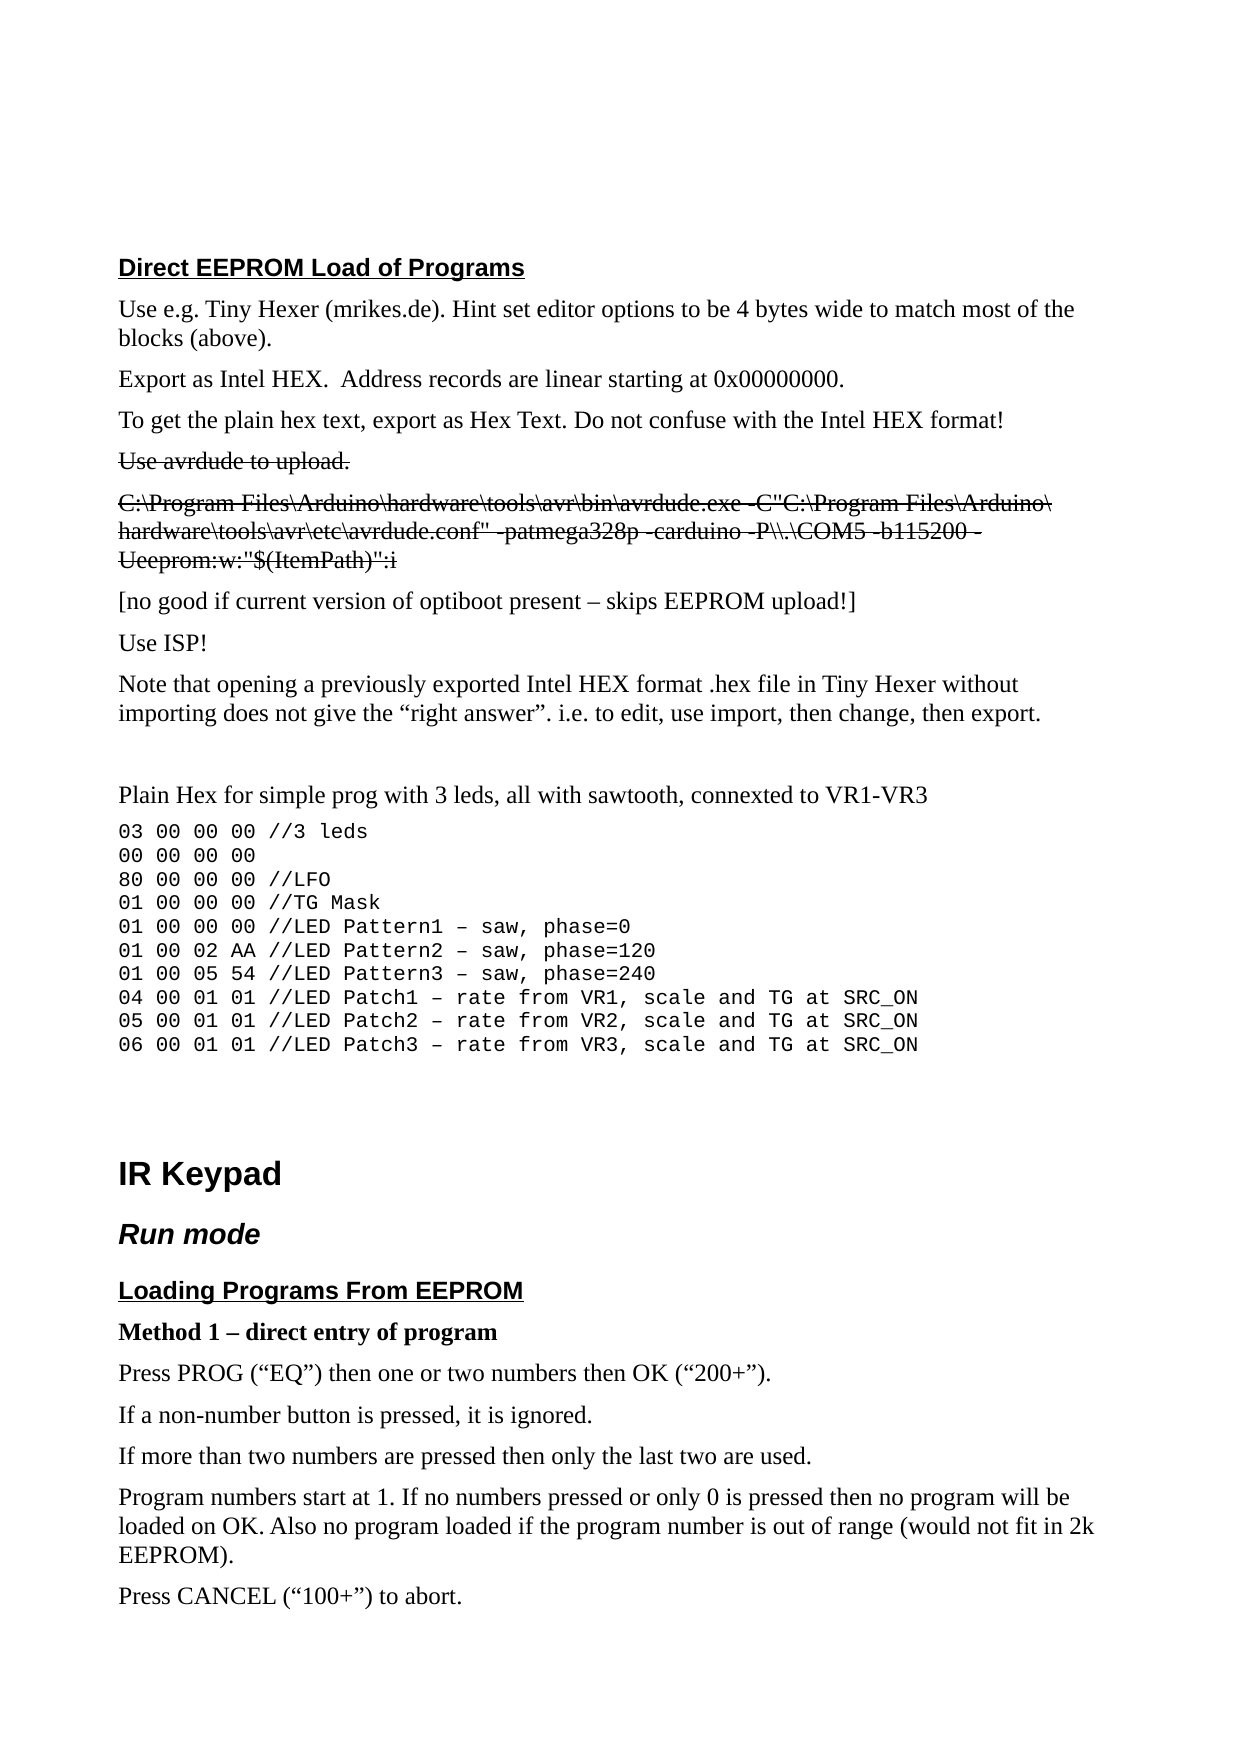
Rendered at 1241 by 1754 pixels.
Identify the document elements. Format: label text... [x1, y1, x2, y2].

subtitle Loading Programs From EEPROM [118, 1276, 1122, 1305]
text 01 00 02 AA //LED Pattern2 – saw, phase=120 [118, 939, 1122, 963]
text If more than two numbers are pressed then only the last two are used. [118, 1441, 1122, 1470]
text To get the plain hex text, export as Hex Text. Do not confuse with the Intel HEX format! [118, 405, 1122, 434]
text C:\Program Files\Arduino\hardware\tools\avr\bin\avrdude.exe -C"C:\Program Files\Arduino\hardware\tools\avr\etc\avrdude.conf" -patmega328p -carduino -P\\.\COM5 -b115200 -Ueeprom:w:"$(ItemPath)":i [118, 488, 1122, 574]
text Note that opening a previously exported Intel HEX format .hex file in Tiny Hexer without importing does not give the “right answer”. i.e. to edit, use import, then change, then export. [118, 669, 1122, 726]
text Plain Hex for simple prog with 3 leds, all with sawtooth, connexted to VR1-VR3 [118, 780, 1122, 809]
text Press PROG (“EQ”) then one or two numbers then OK (“200+”). [118, 1358, 1122, 1387]
text 05 00 01 01 //LED Patch2 – rate from VR2, scale and TG at SRC_ON [118, 1011, 1122, 1034]
text 01 00 00 00 //TG Mask [118, 892, 1122, 916]
text Export as Intel HEX. Address records are linear starting at 0x00000000. [118, 364, 1122, 393]
text Press CANCEL (“100+”) to abort. [118, 1581, 1122, 1610]
text 03 00 00 00 //3 leds [118, 821, 1122, 845]
text [no good if current version of optiboot present – skips EEPROM upload!] [118, 586, 1122, 615]
text Use avrdude to upload. [118, 446, 1122, 475]
text Use ISP! [118, 628, 1122, 656]
text 04 00 01 01 //LED Patch1 – rate from VR1, scale and TG at SRC_ON [118, 987, 1122, 1011]
text 00 00 00 00 [118, 845, 1122, 869]
text Method 1 – direct entry of program [118, 1317, 1122, 1346]
text Use e.g. Tiny Hexer (mrikes.de). Hint set editor options to be 4 bytes wide to match most of the blocks (above). [118, 294, 1122, 351]
subtitle Direct EEPROM Load of Programs [118, 253, 1122, 281]
text 06 00 01 01 //LED Patch3 – rate from VR3, scale and TG at SRC_ON [118, 1034, 1122, 1058]
text If a non-number button is pressed, it is ignored. [118, 1400, 1122, 1428]
text 01 00 05 54 //LED Pattern3 – saw, phase=240 [118, 963, 1122, 987]
subtitle Run mode [118, 1217, 1122, 1251]
subtitle IR Keypad [118, 1154, 1122, 1192]
text 01 00 00 00 //LED Pattern1 – saw, phase=0 [118, 916, 1122, 939]
text 80 00 00 00 //LFO [118, 869, 1122, 892]
text Program numbers start at 1. If no numbers pressed or only 0 is pressed then no program will be loaded on OK. Also no program loaded if the program number is out of range (would not fit in 2k EEPROM). [118, 1482, 1122, 1568]
